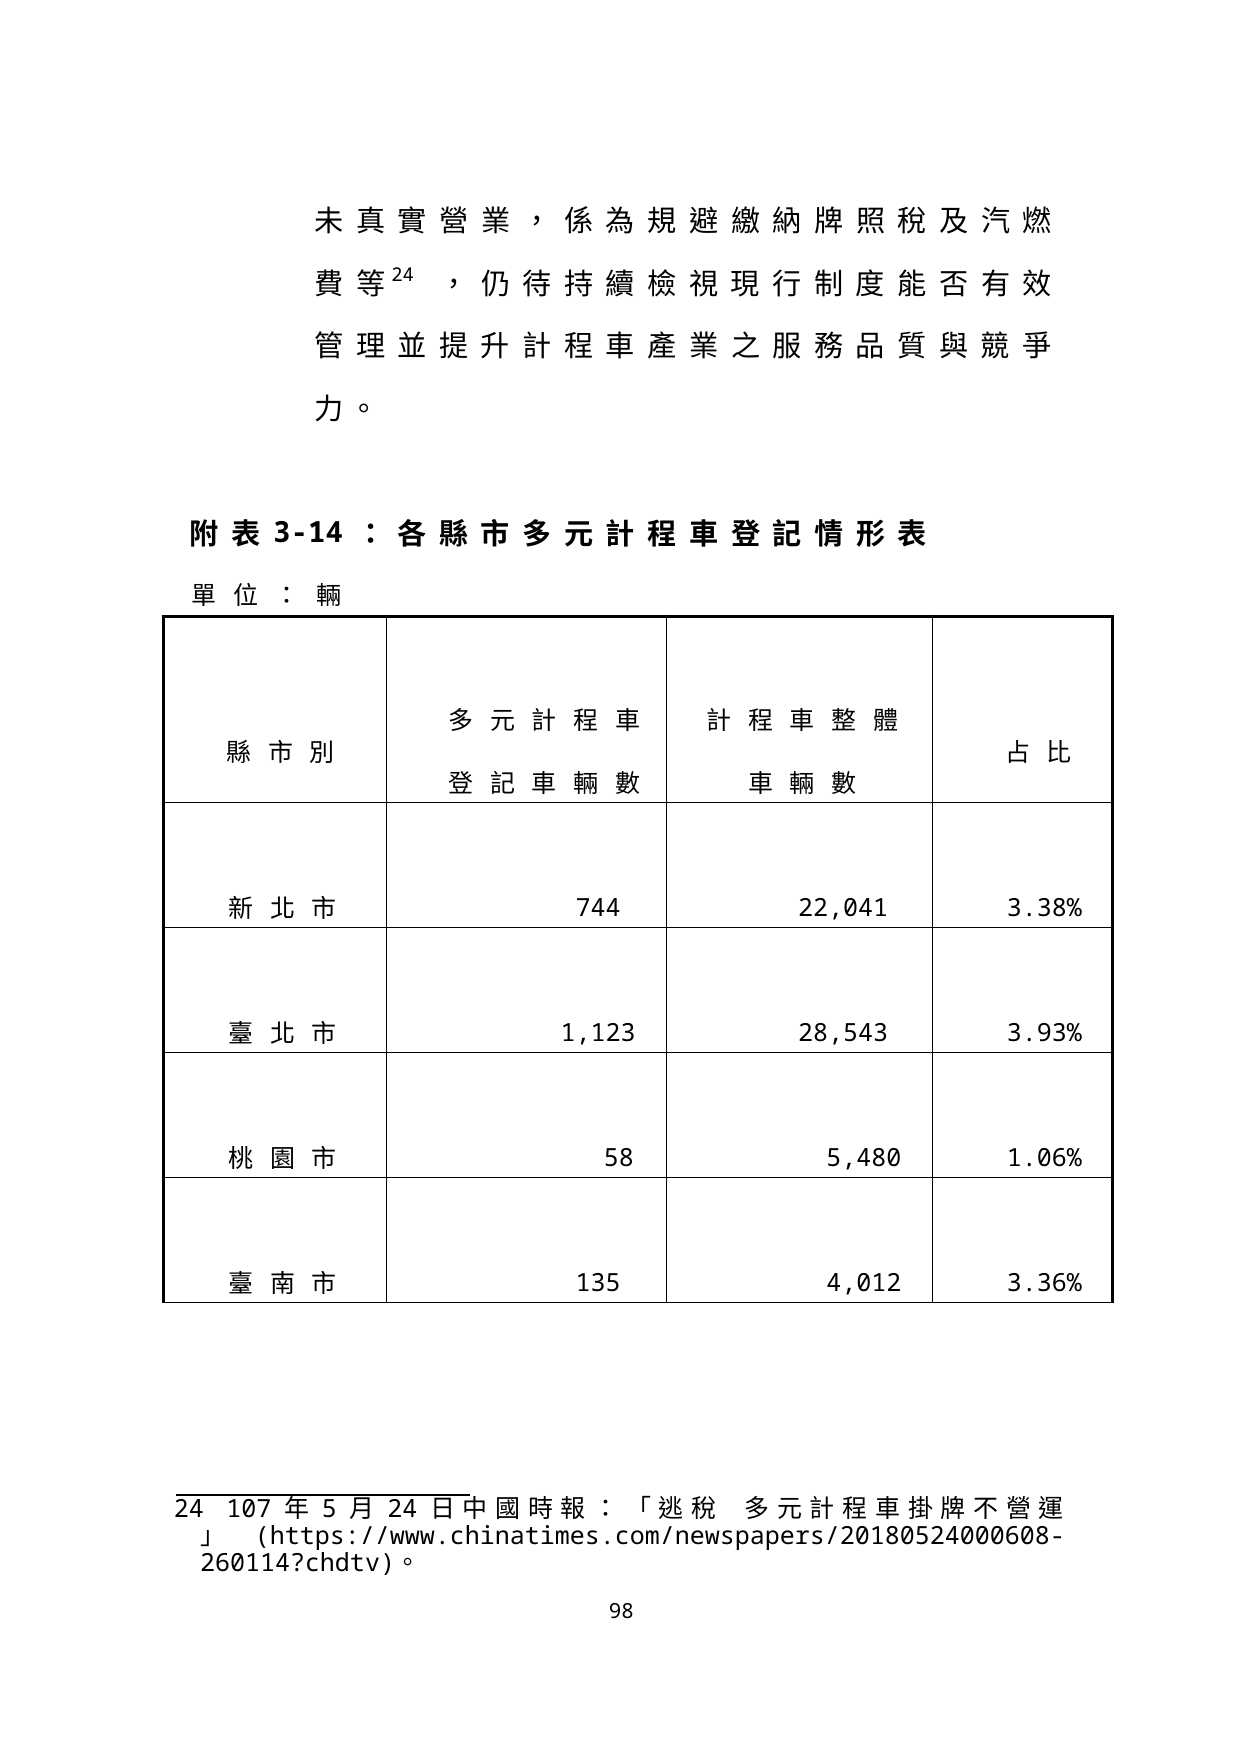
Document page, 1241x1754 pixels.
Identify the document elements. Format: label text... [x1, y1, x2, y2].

table_cell 臺北市 [165, 928, 386, 1052]
text 未真實營業，係為規避繳納牌照稅及汽燃費等，仍待持續檢視現行制度能否有效管理並提升計程車產業之服務品質與競爭力。 [271, 177, 1058, 427]
table_cell 28,543 [667, 928, 932, 1052]
table_header 占比 [933, 618, 1111, 802]
table_cell 744 [387, 803, 666, 927]
table_cell 3.93% [933, 928, 1111, 1052]
table_cell 22,041 [667, 803, 932, 927]
text 107年5月24日中國時報：「逃稅 多元計程車掛牌不營運」(https://www.chinatimes.com/newspapers/20180524000608-260114?chdtv)。 [173, 1496, 1064, 1577]
table_cell 4,012 [667, 1178, 932, 1302]
table_cell 58 [387, 1053, 666, 1177]
table_cell 135 [387, 1178, 666, 1302]
table_cell 桃園市 [165, 1053, 386, 1177]
table_cell 1,123 [387, 928, 666, 1052]
text 附表3-14：各縣市多元計程車登記情形表 單位：輛 [152, 490, 1058, 615]
table_cell 臺南市 [165, 1178, 386, 1302]
table_cell 1.06% [933, 1053, 1111, 1177]
table_cell 3.38% [933, 803, 1111, 927]
table_header 多元計程車登記車輛數 [387, 618, 666, 802]
table_cell 新北市 [165, 803, 386, 927]
table_header 縣市別 [165, 618, 386, 802]
table_header 計程車整體車輛數 [667, 618, 932, 802]
table_cell 5,480 [667, 1053, 932, 1177]
table_cell 3.36% [933, 1178, 1111, 1302]
